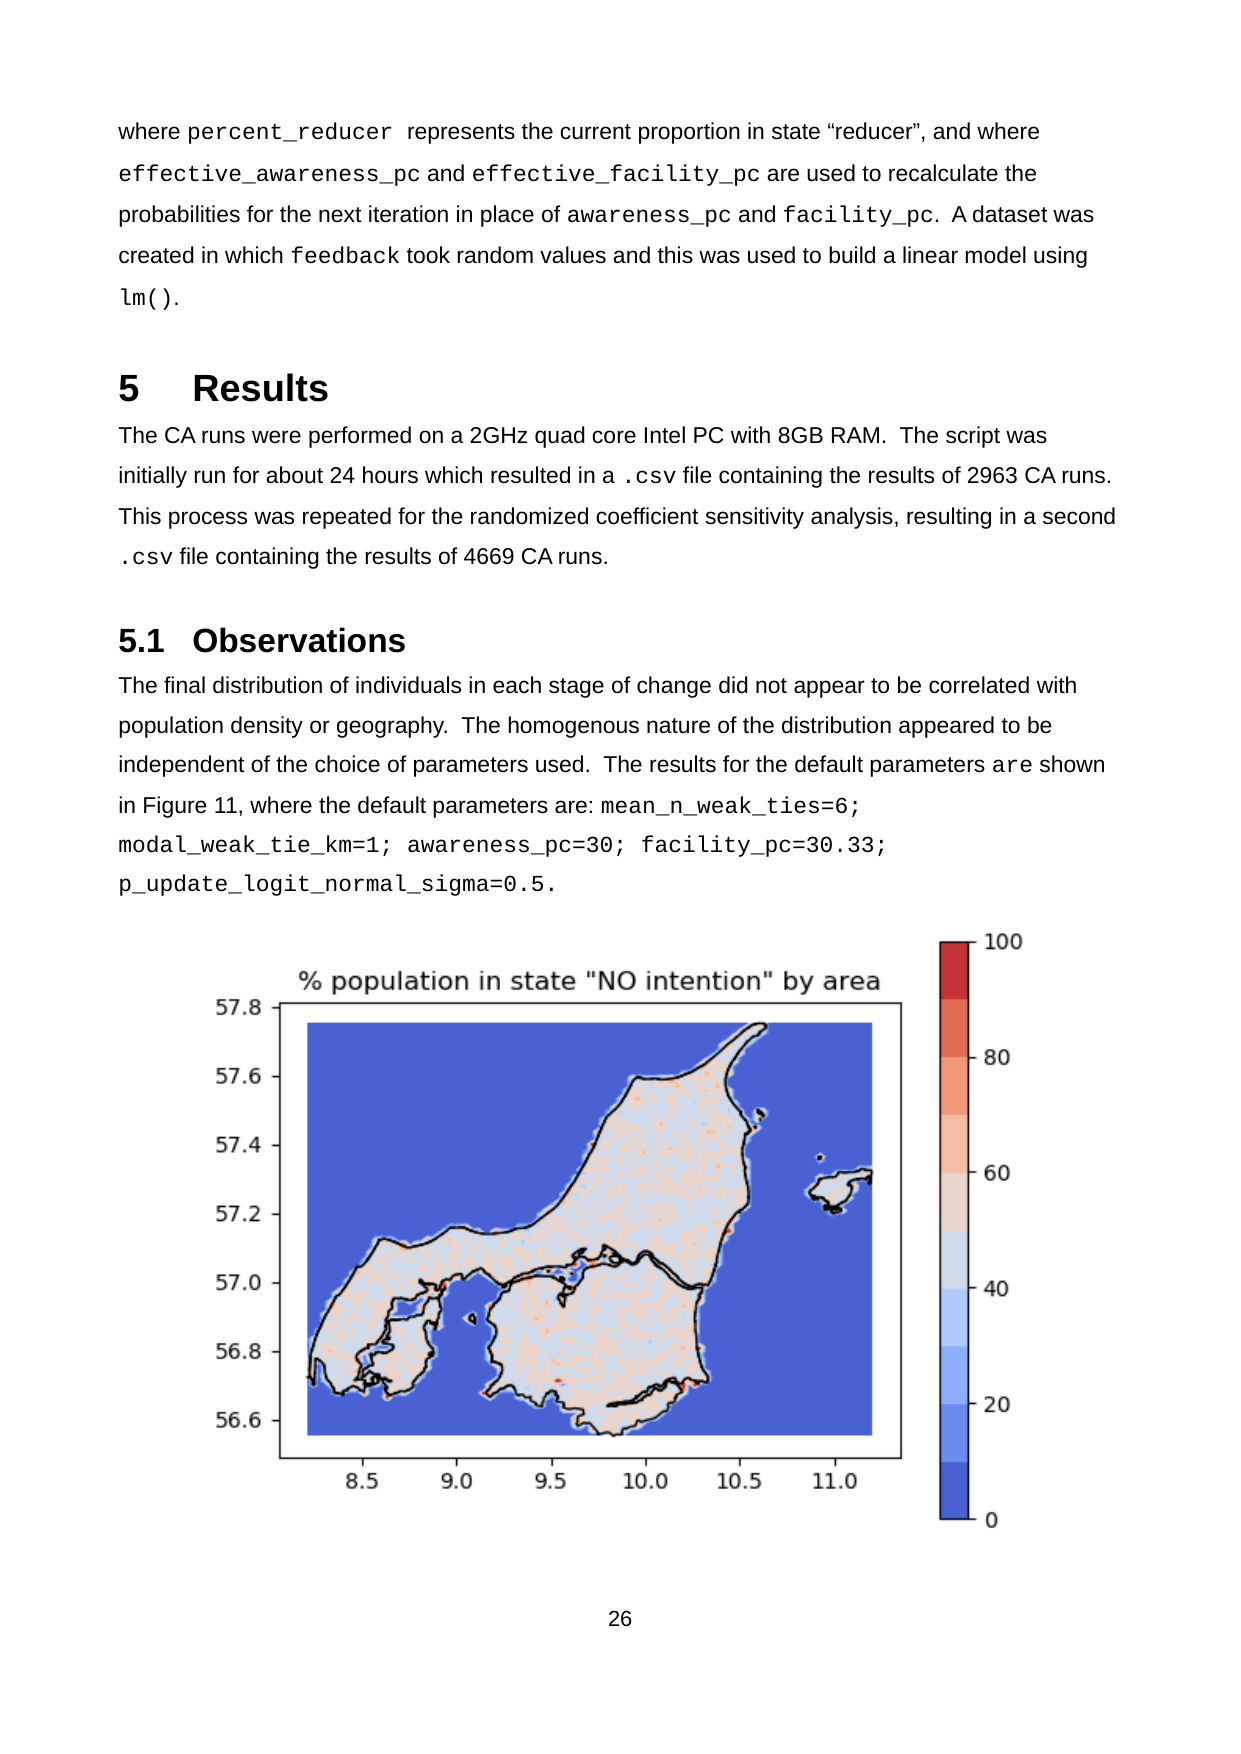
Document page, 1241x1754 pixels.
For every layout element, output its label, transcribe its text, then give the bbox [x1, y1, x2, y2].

text The final distribution of individuals in each stage of change did not appear to be correlated with population density or geography. The homogenous nature of the distribution appeared to be independent of the choice of parameters used. The results for the default parameters are shown in Figure 11, where the default parameters are: mean_n_weak_ties=6; modal_weak_tie_km=1; awareness_pc=30; facility_pc=30.33; p_update_logit_normal_sigma=0.5. [118, 672, 1122, 898]
subtitle Observations [118, 621, 1122, 659]
picture [209, 926, 1032, 1539]
text where percent_reducer represents the current proportion in state “reducer”, and where effective_awareness_pc and effective_facility_pc are used to recalculate the probabilities for the next iteration in place of awareness_pc and facility_pc. A dataset was created in which feedback took random values and this was used to build a linear model using lm(). [118, 118, 1122, 312]
text The CA runs were performed on a 2GHz quad core Intel PC with 8GB RAM. The script was initially run for about 24 hours which resulted in a .csv file containing the results of 2963 CA runs. This process was repeated for the randomized coefficient sensitivity analysis, resulting in a second .csv file containing the results of 4669 CA runs. [118, 422, 1122, 571]
subtitle Results [118, 366, 1122, 410]
